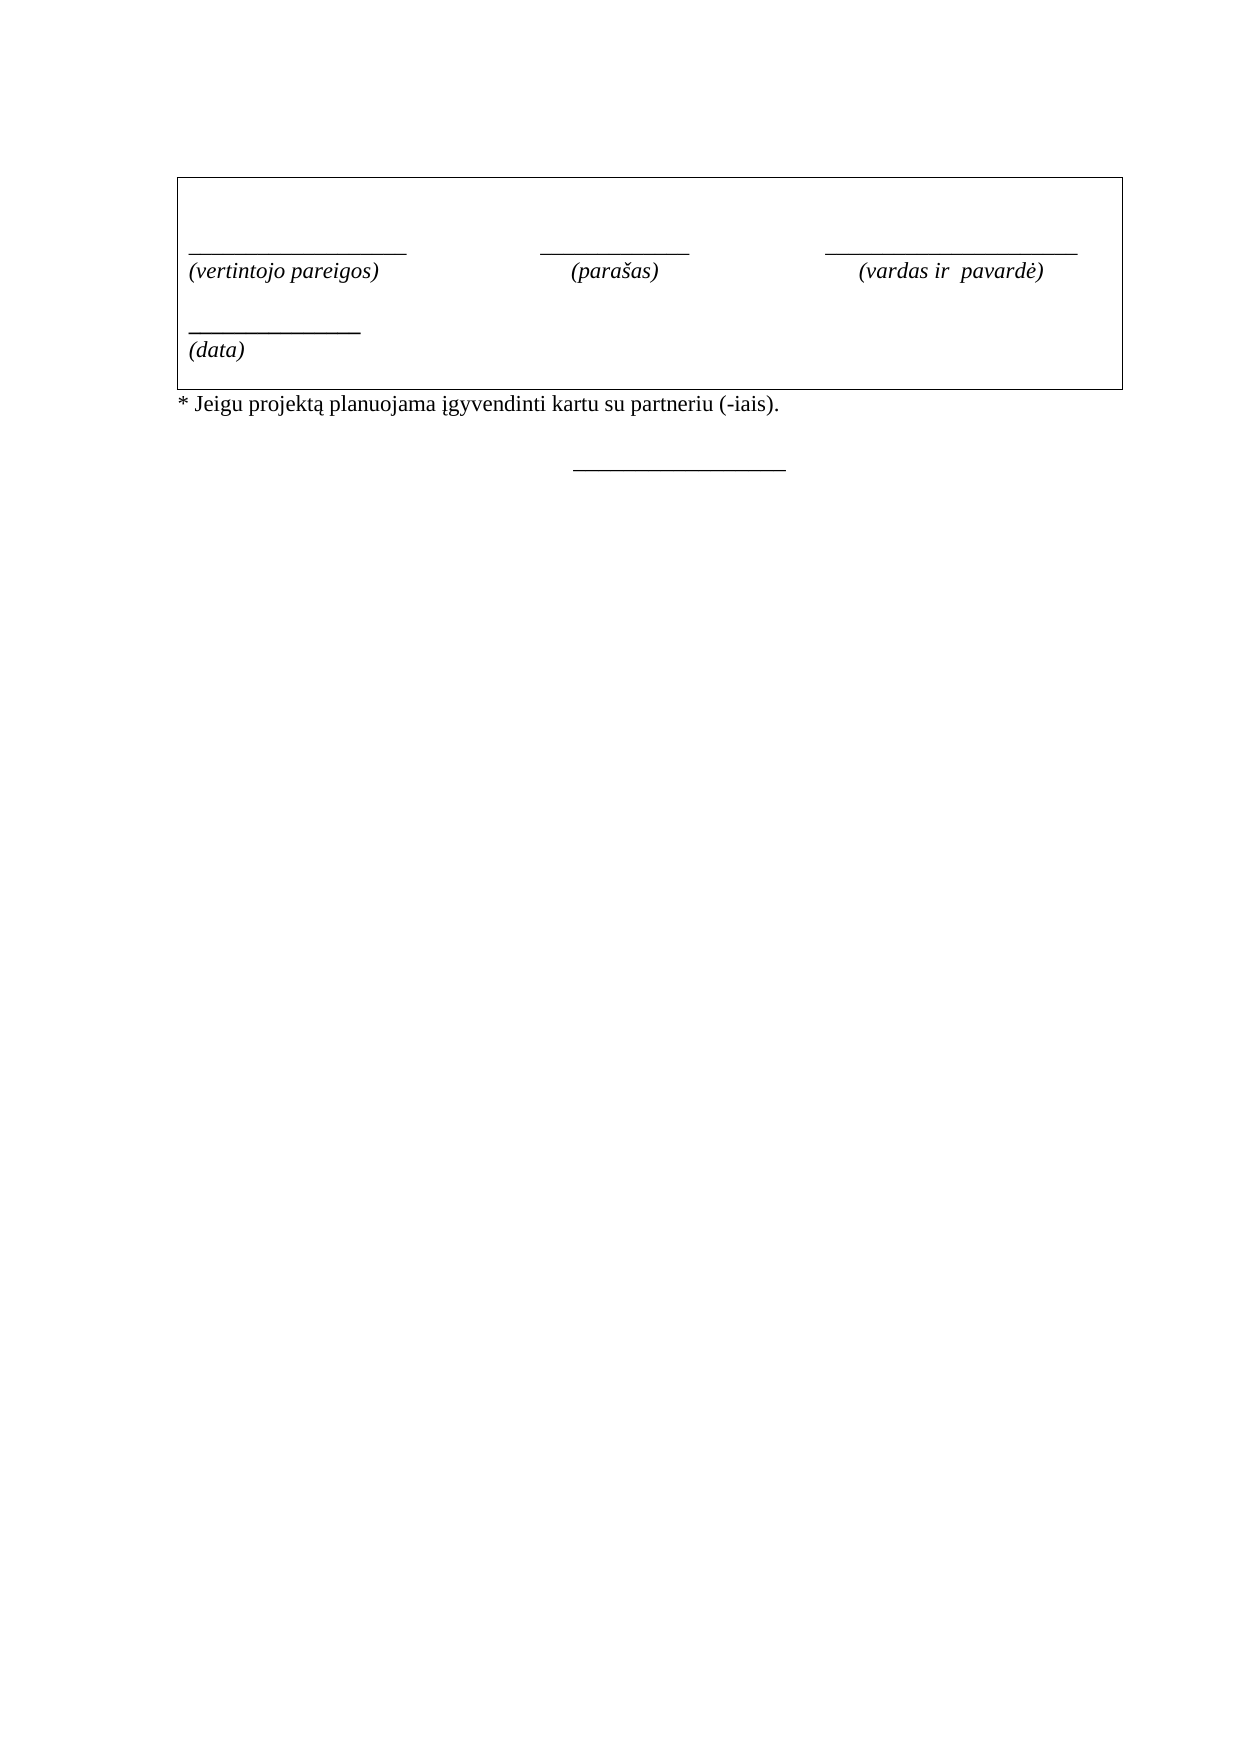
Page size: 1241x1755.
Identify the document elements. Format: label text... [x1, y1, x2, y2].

table_cell ___________________ _____________ ______________________ (vertintojo pareigos) (parašas) (vardas ir pavardė) _______________ (data) [178, 178, 1122, 389]
text * Jeigu projektą planuojama įgyvendinti kartu su partneriu (-iais). [177, 390, 1181, 416]
text _________________ [177, 445, 1181, 474]
